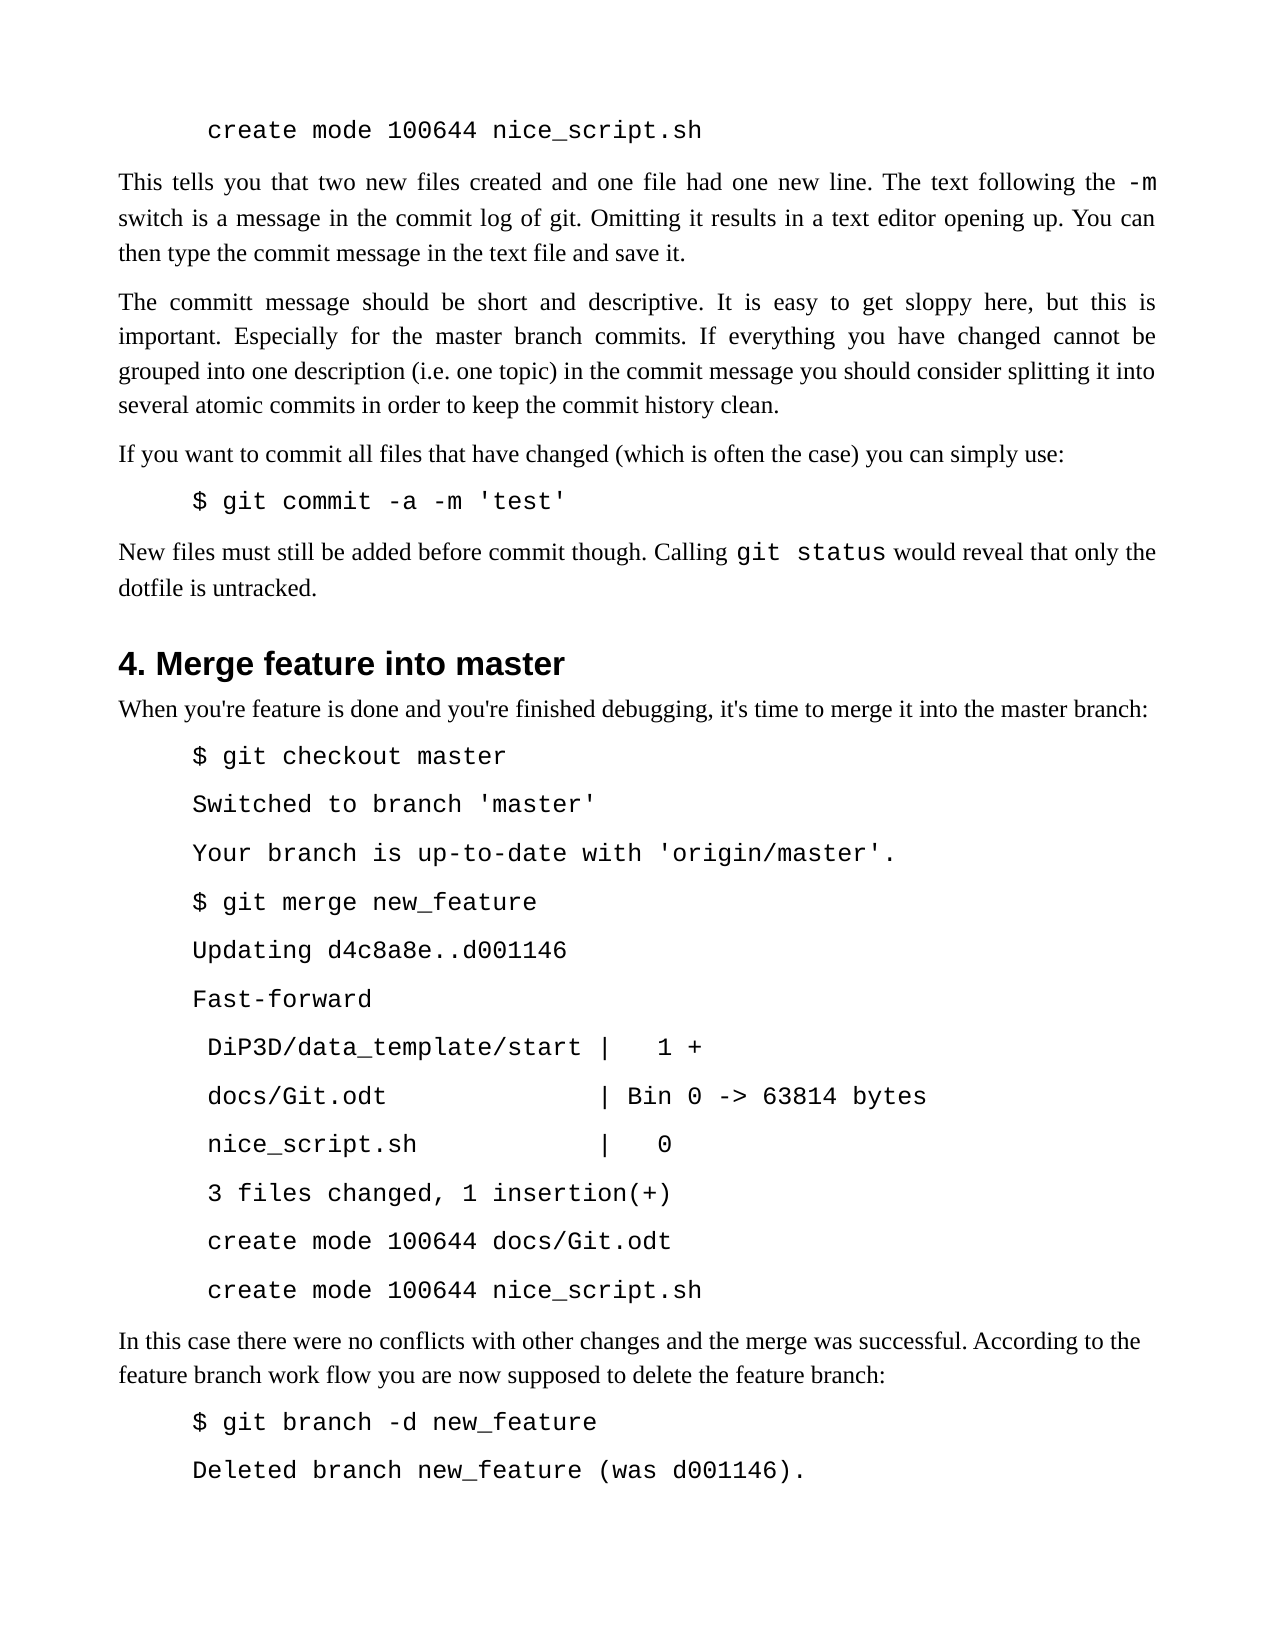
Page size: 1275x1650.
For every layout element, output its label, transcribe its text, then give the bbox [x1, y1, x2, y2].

text The committ message should be short and descriptive. It is easy to get sloppy here, but this is important. Especially for the master branch commits. If everything you have changed cannot be grouped into one description (i.e. one topic) in the commit message you should consider splitting it into several atomic commits in order to keep the commit history clean. [118, 287, 1157, 419]
text Switched to branch 'master' [192, 792, 1157, 820]
text This tells you that two new files created and one file had one new line. The text following the -m switch is a message in the commit log of git. Omitting it results in a text editor opening up. You can then type the commit message in the text file and save it. [118, 167, 1157, 266]
text create mode 100644 docs/Git.odt [192, 1229, 1157, 1257]
text New files must still be added before commit though. Calling git status would reveal that only the dotfile is untracked. [118, 537, 1157, 602]
text When you're feature is done and you're finished debugging, it's time to merge it into the master branch: [118, 694, 1157, 723]
subtitle 4. Merge feature into master [118, 643, 1157, 682]
text $ git checkout master [192, 743, 1157, 772]
text DiP3D/data_template/start | 1 + [192, 1035, 1157, 1063]
text docs/Git.odt | Bin 0 -> 63814 bytes [192, 1083, 1157, 1112]
text Your branch is up-to-date with 'origin/master'. [192, 841, 1157, 869]
text create mode 100644 nice_script.sh [192, 1277, 1157, 1306]
text 3 files changed, 1 insertion(+) [192, 1180, 1157, 1209]
text $ git merge new_feature [192, 889, 1157, 917]
text $ git branch -d new_feature [192, 1409, 1157, 1438]
text nice_script.sh | 0 [192, 1132, 1157, 1160]
text Fast-forward [192, 986, 1157, 1014]
text Deleted branch new_feature (was d001146). [192, 1458, 1157, 1486]
text Updating d4c8a8e..d001146 [192, 938, 1157, 966]
text In this case there were no conflicts with other changes and the merge was successful. According to the feature branch work flow you are now supposed to delete the feature branch: [118, 1326, 1157, 1389]
text If you want to commit all files that have changed (which is often the case) you can simply use: [118, 439, 1157, 468]
text create mode 100644 nice_script.sh [192, 118, 1157, 146]
text $ git commit -a -m 'test' [192, 488, 1157, 517]
